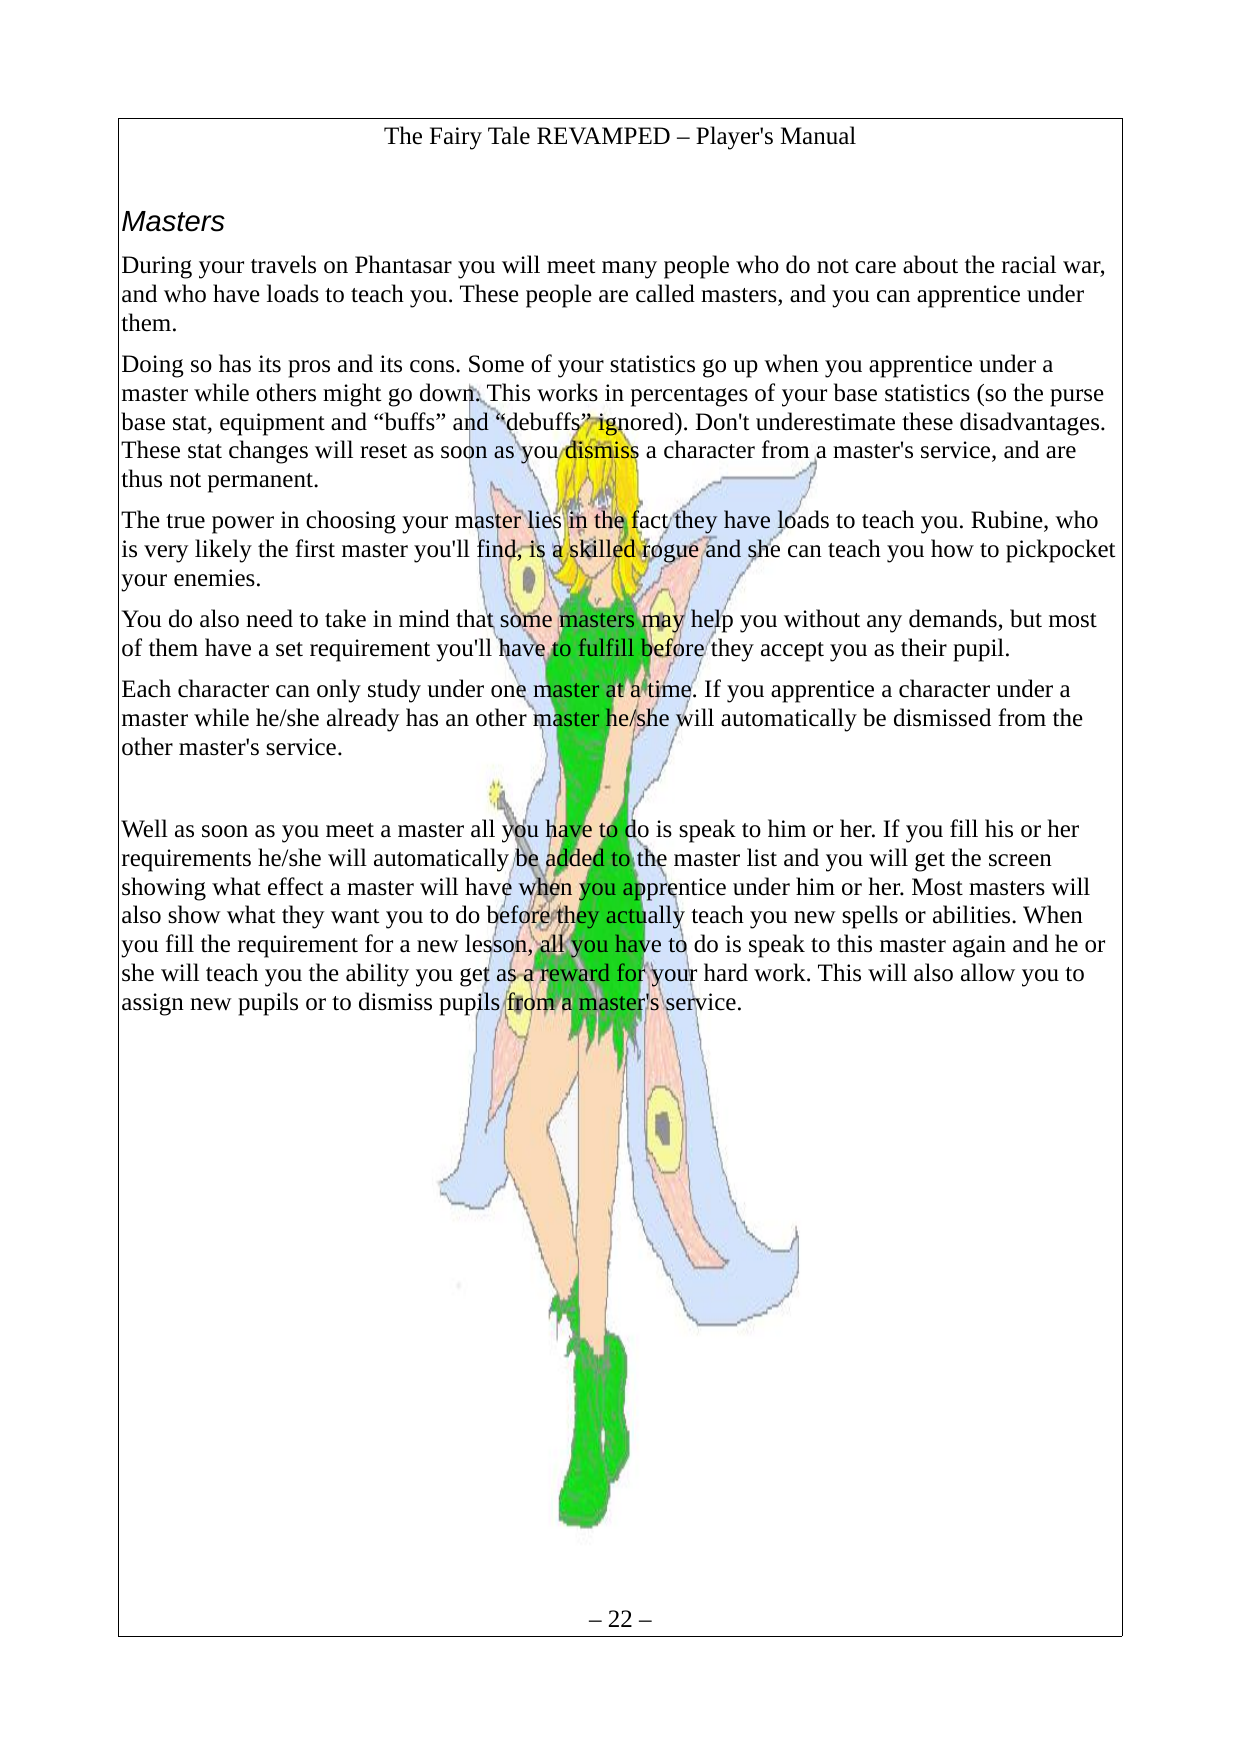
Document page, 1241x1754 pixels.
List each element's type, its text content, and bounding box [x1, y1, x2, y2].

text You do also need to take in mind that some masters may help you without any demands, but most of them have a set requirement you'll have to fulfill before they accept you as their pupil. [121, 604, 1119, 662]
text During your travels on Phantasar you will meet many people who do not care about the racial war, and who have loads to teach you. These people are called masters, and you can apprentice under them. [121, 250, 1119, 337]
text Doing so has its pros and its cons. Some of your statistics go up when you apprentice under a master while others might go down. This works in percentages of your base statistics (so the purse base stat, equipment and “buffs” and “debuffs” ignored). Don't underestimate these disadvantages. These stat changes will reset as soon as you dismiss a character from a master's service, and are thus not permanent. [121, 349, 1119, 493]
subtitle Masters [121, 204, 1119, 238]
text Well as soon as you meet a master all you have to do is speak to him or her. If you fill his or her requirements he/she will automatically be added to the master list and you will get the screen showing what effect a master will have when you apprentice under him or her. Most masters will also show what they want you to do before they actually teach you new spells or abilities. When you fill the requirement for a new lesson, all you have to do is speak to this master again and he or she will teach you the ability you get as a reward for your hard work. This will also allow you to assign new pupils or to dismiss pupils from a master's service. [121, 814, 1119, 1015]
picture [119, 119, 1122, 1636]
text The true power in choosing your master lies in the fact they have loads to teach you. Rubine, who is very likely the first master you'll find, is a skilled rogue and she can teach you how to pickpocket your enemies. [121, 505, 1119, 592]
text Each character can only study under one master at a time. If you apprentice a character under a master while he/she already has an other master he/she will automatically be dismissed from the other master's service. [121, 674, 1119, 760]
